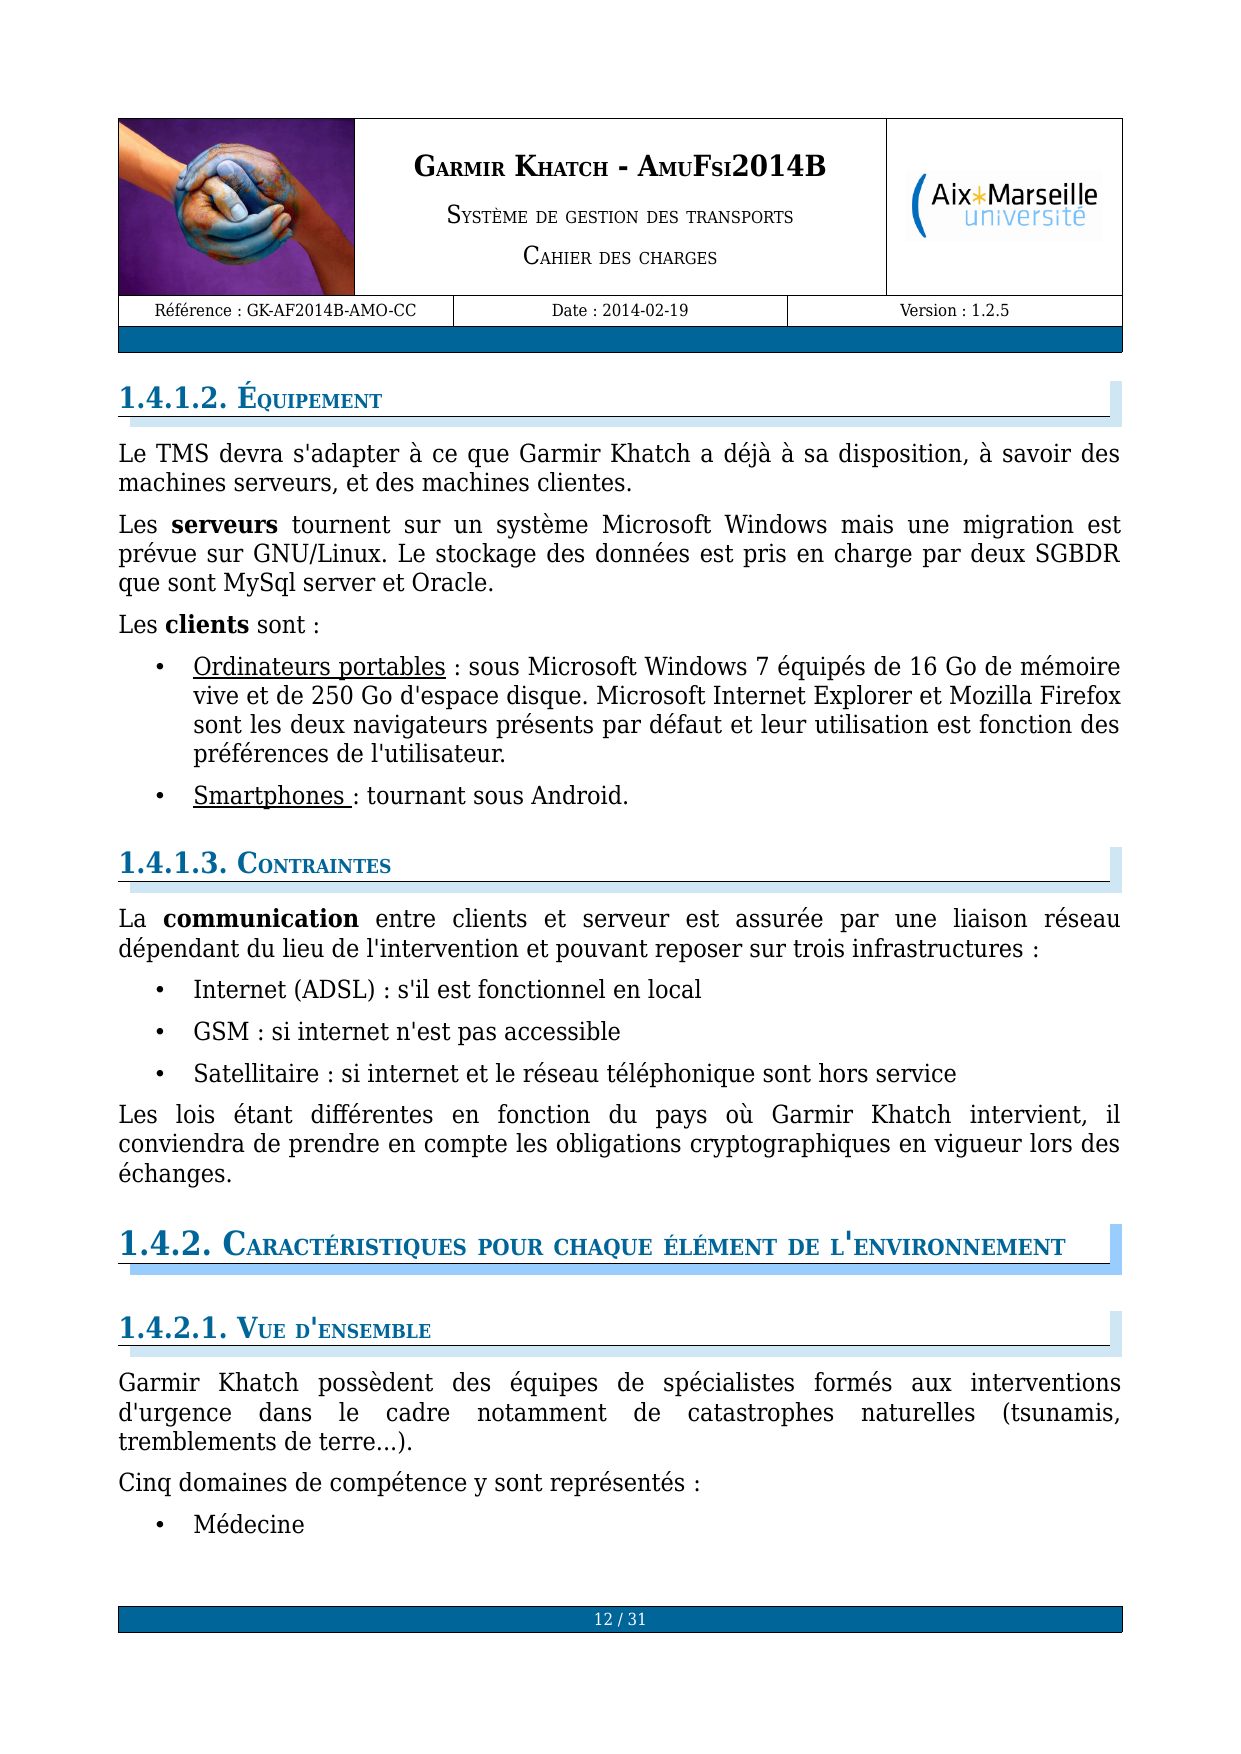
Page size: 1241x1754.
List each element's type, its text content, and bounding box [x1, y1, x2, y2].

list Médecine [156, 1510, 1122, 1539]
text Garmir Khatch possèdent des équipes de spécialistes formés aux interventions d'urgence dans le cadre notamment de catastrophes naturelles (tsunamis, tremblements de terre...). [118, 1368, 1122, 1456]
subtitle Contraintes [118, 847, 1110, 881]
subtitle Vue d'ensemble [118, 1311, 1110, 1345]
list Satellitaire : si internet et le réseau téléphonique sont hors service [156, 1059, 1122, 1088]
list GSM : si internet n'est pas accessible [156, 1017, 1122, 1046]
picture [119, 119, 354, 295]
text Le TMS devra s'adapter à ce que Garmir Khatch a déjà à sa disposition, à savoir des machines serveurs, et des machines clientes. [118, 439, 1122, 497]
text La communication entre clients et serveur est assurée par une liaison réseau dépendant du lieu de l'intervention et pouvant reposer sur trois infrastructures : [118, 904, 1122, 963]
text Les clients sont : [118, 610, 1122, 639]
text Les lois étant différentes en fonction du pays où Garmir Khatch intervient, il conviendra de prendre en compte les obligations cryptographiques en vigueur lors des échanges. [118, 1101, 1122, 1188]
text Cinq domaines de compétence y sont représentés : [118, 1468, 1122, 1498]
list Internet (ADSL) : s'il est fonctionnel en local [156, 976, 1122, 1005]
list Ordinateurs portables : sous Microsoft Windows 7 équipés de 16 Go de mémoire vive et de 250 Go d'espace disque. Microsoft Internet Explorer et Mozilla Firefox sont les deux navigateurs présents par défaut et leur utilisation est fonction des préférences de l'utilisateur. [156, 652, 1122, 769]
list Smartphones : tournant sous Android. [156, 781, 1122, 810]
subtitle Équipement [118, 381, 1110, 416]
picture [887, 126, 1122, 288]
text Les serveurs tournent sur un système Microsoft Windows mais une migration est prévue sur GNU/Linux. Le stockage des données est pris en charge par deux SGBDR que sont MySql server et Oracle. [118, 510, 1122, 598]
subtitle Caractéristiques pour chaque élément de l'environnement [118, 1224, 1110, 1263]
